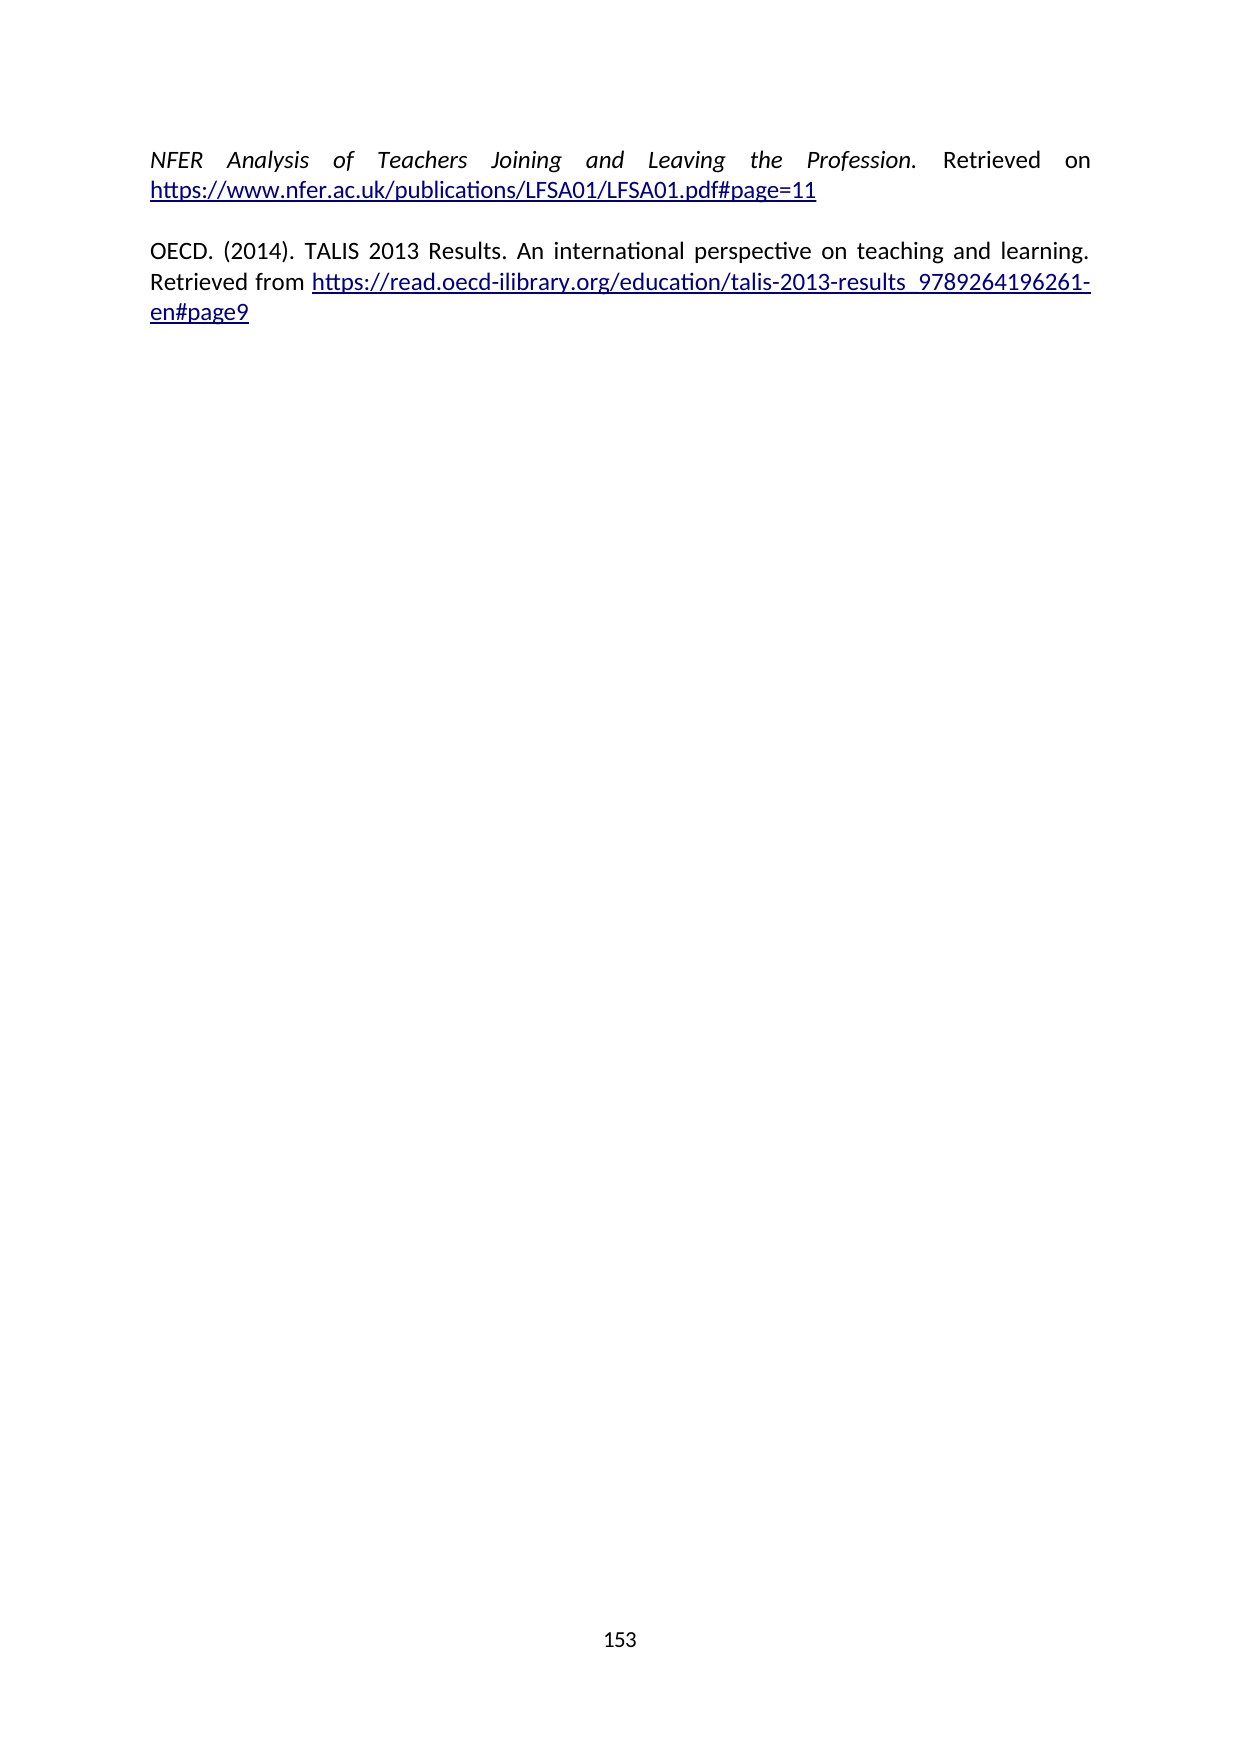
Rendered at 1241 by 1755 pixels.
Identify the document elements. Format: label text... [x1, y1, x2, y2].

text OECD. (2014). TALIS 2013 Results. An international perspective on teaching and learning. Retrieved from https://read.oecd-ilibrary.org/education/talis-2013-results_9789264196261- en#page9 [150, 235, 1091, 327]
text NFER Analysis of Teachers Joining and Leaving the Profession. Retrieved on https://www.nfer.ac.uk/publications/LFSA01/LFSA01.pdf#page=11 [150, 144, 1091, 205]
